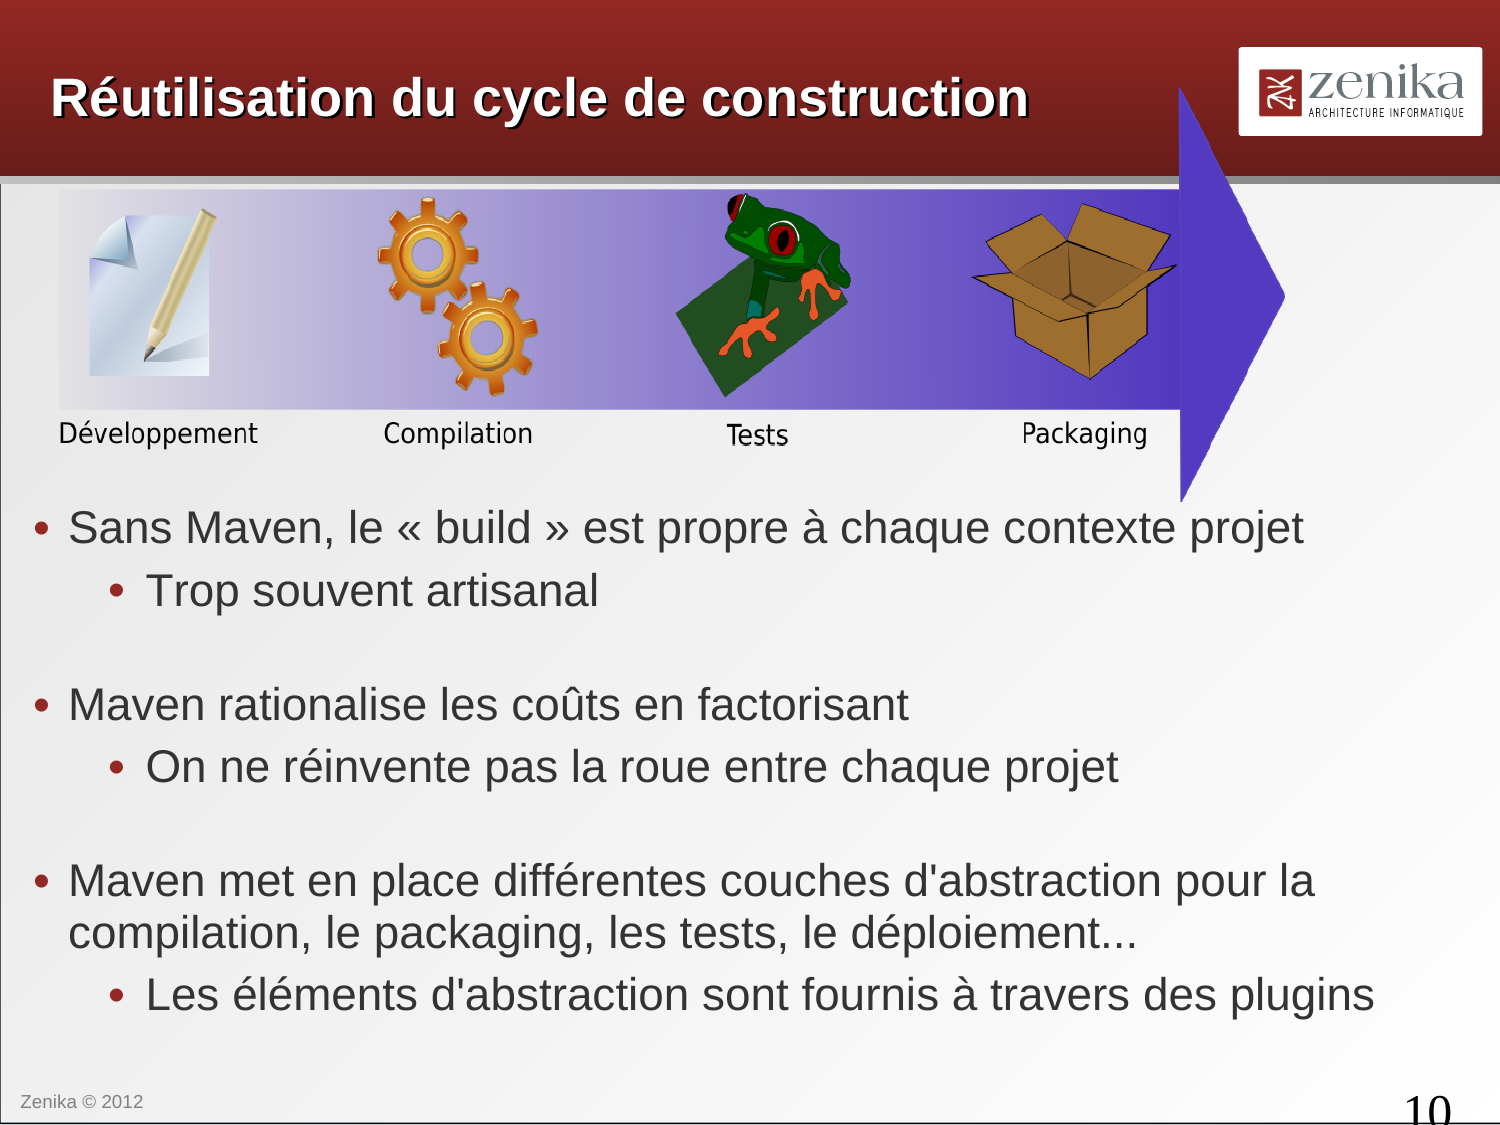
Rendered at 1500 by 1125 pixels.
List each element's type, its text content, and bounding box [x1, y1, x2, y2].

title Réutilisation du cycle de construction [50, 15, 1206, 180]
picture [59, 58, 1464, 502]
list Sans Maven, le « build » est propre à chaque contexte projet Trop souvent artisanal Maven rationalise les coûts en factorisant On ne réinvente pas la roue entre chaque projet Maven met en place différentes couches d'abstraction pour la compilation, le packaging, les tests, le déploiement... Les éléments d'abstraction sont fournis à travers des plugins [33, 501, 1418, 1124]
